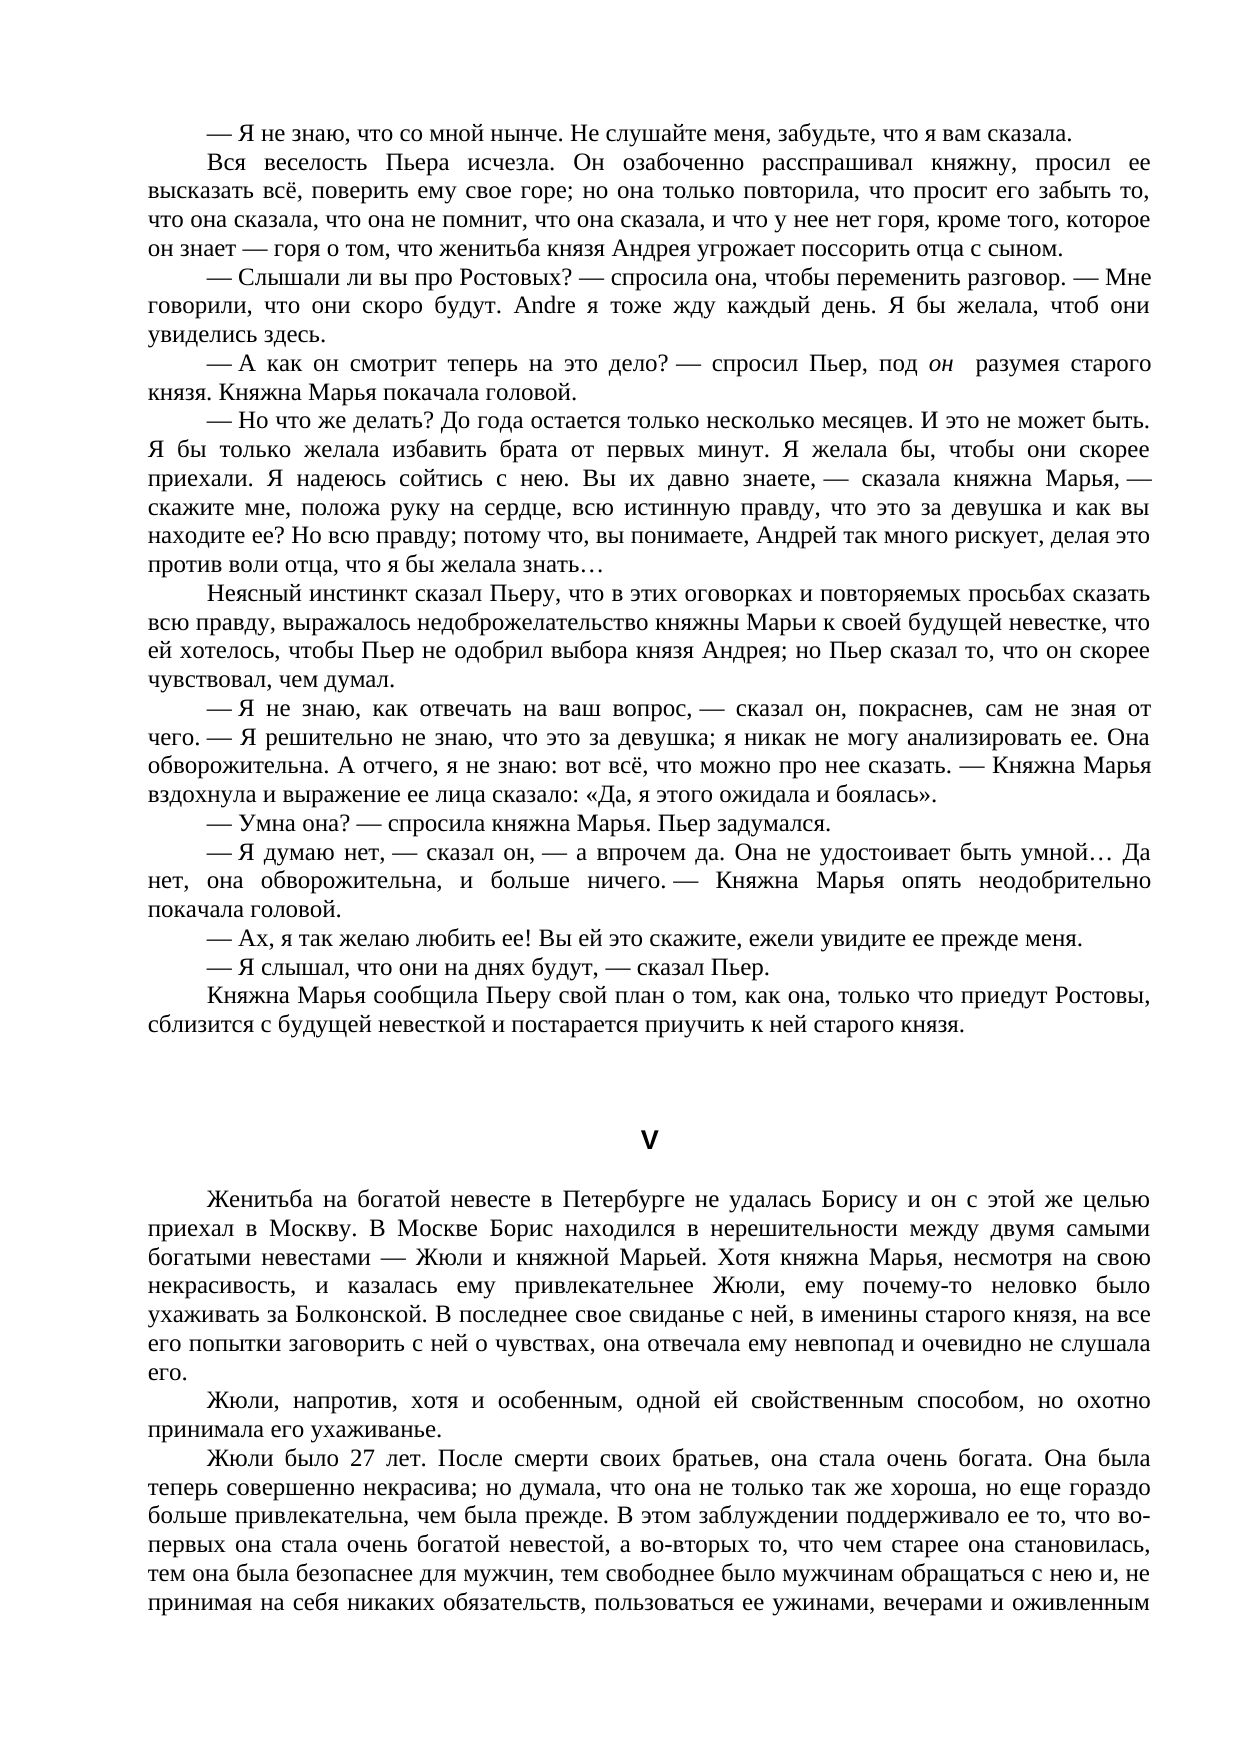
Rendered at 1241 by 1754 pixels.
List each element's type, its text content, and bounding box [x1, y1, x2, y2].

text Княжна Марья сообщила Пьеру свой план о том, как она, только что приедут Ростовы, сблизится с будущей невесткой и постарается приучить к ней старого князя. [148, 981, 1152, 1038]
text — Ах, я так желаю любить ее! Вы ей это скажите, ежели увидите ее прежде меня. [148, 923, 1152, 952]
text — Я думаю нет, — сказал он, — а впрочем да. Она не удостоивает быть умной… Да нет, она обворожительна, и больше ничего. — Княжна Марья опять неодобрительно покачала головой. [148, 837, 1152, 923]
text — Слышали ли вы про Ростовых? — спросила она, чтобы переменить разговор. — Мне говорили, что они скоро будут. Andre я тоже жду каждый день. Я бы желала, чтоб они увиделись здесь. [148, 262, 1152, 348]
text Неясный инстинкт сказал Пьеру, что в этих оговорках и повторяемых просьбах сказать всю правду, выражалось недоброжелательство княжны Марьи к своей будущей невестке, что ей хотелось, чтобы Пьер не одобрил выбора князя Андрея; но Пьер сказал то, что он скорее чувствовал, чем думал. [148, 578, 1152, 693]
text Жюли, напротив, хотя и особенным, одной ей свойственным способом, но охотно принимала его ухаживанье. [148, 1386, 1152, 1443]
text — Умна она? — спросила княжна Марья. Пьер задумался. [148, 808, 1152, 837]
subtitle V [148, 1124, 1152, 1156]
text — Но что же делать? До года остается только несколько месяцев. И это не может быть. Я бы только желала избавить брата от первых минут. Я желала бы, чтобы они скорее приехали. Я надеюсь сойтись с нею. Вы их давно знаете, — сказала княжна Марья, — скажите мне, положа руку на сердце, всю истинную правду, что это за девушка и как вы находите ее? Но всю правду; потому что, вы понимаете, Андрей так много рискует, делая это против воли отца, что я бы желала знать… [148, 406, 1152, 578]
text — Я не знаю, что со мной нынче. Не слушайте меня, забудьте, что я вам сказала. [148, 118, 1152, 147]
text Вся веселость Пьера исчезла. Он озабоченно расспрашивал княжну, просил ее высказать всё, поверить ему свое горе; но она только повторила, что просит его забыть то, что она сказала, что она не помнит, что она сказала, и что у нее нет горя, кроме того, которое он знает — горя о том, что женитьба князя Андрея угрожает поссорить отца с сыном. [148, 147, 1152, 262]
text — Я не знаю, как отвечать на ваш вопрос, — сказал он, покраснев, сам не зная от чего. — Я решительно не знаю, что это за девушка; я никак не могу анализировать ее. Она обворожительна. А отчего, я не знаю: вот всё, что можно про нее сказать. — Княжна Марья вздохнула и выражение ее лица сказало: «Да, я этого ожидала и боялась». [148, 693, 1152, 808]
text Женитьба на богатой невесте в Петербурге не удалась Борису и он с этой же целью приехал в Москву. В Москве Борис находился в нерешительности между двумя самыми богатыми невестами — Жюли и княжной Марьей. Хотя княжна Марья, несмотря на свою некрасивость, и казалась ему привлекательнее Жюли, ему почему-то неловко было ухаживать за Болконской. В последнее свое свиданье с ней, в именины старого князя, на все его попытки заговорить с ней о чувствах, она отвечала ему невпопад и очевидно не слушала его. [148, 1184, 1152, 1386]
text Жюли было 27 лет. После смерти своих братьев, она стала очень богата. Она была теперь совершенно некрасива; но думала, что она не только так же хороша, но еще гораздо больше привлекательна, чем была прежде. В этом заблуждении поддерживало ее то, что во-первых она стала очень богатой невестой, а во-вторых то, что чем старее она становилась, тем она была безопаснее для мужчин, тем свободнее было мужчинам обращаться с нею и, не принимая на себя никаких обязательств, пользоваться ее ужинами, вечерами и оживленным [148, 1443, 1152, 1616]
text — Я слышал, что они на днях будут, — сказал Пьер. [148, 952, 1152, 981]
text — А как он смотрит теперь на это дело? — спросил Пьер, под он разумея старого князя. Княжна Марья покачала головой. [148, 348, 1152, 406]
